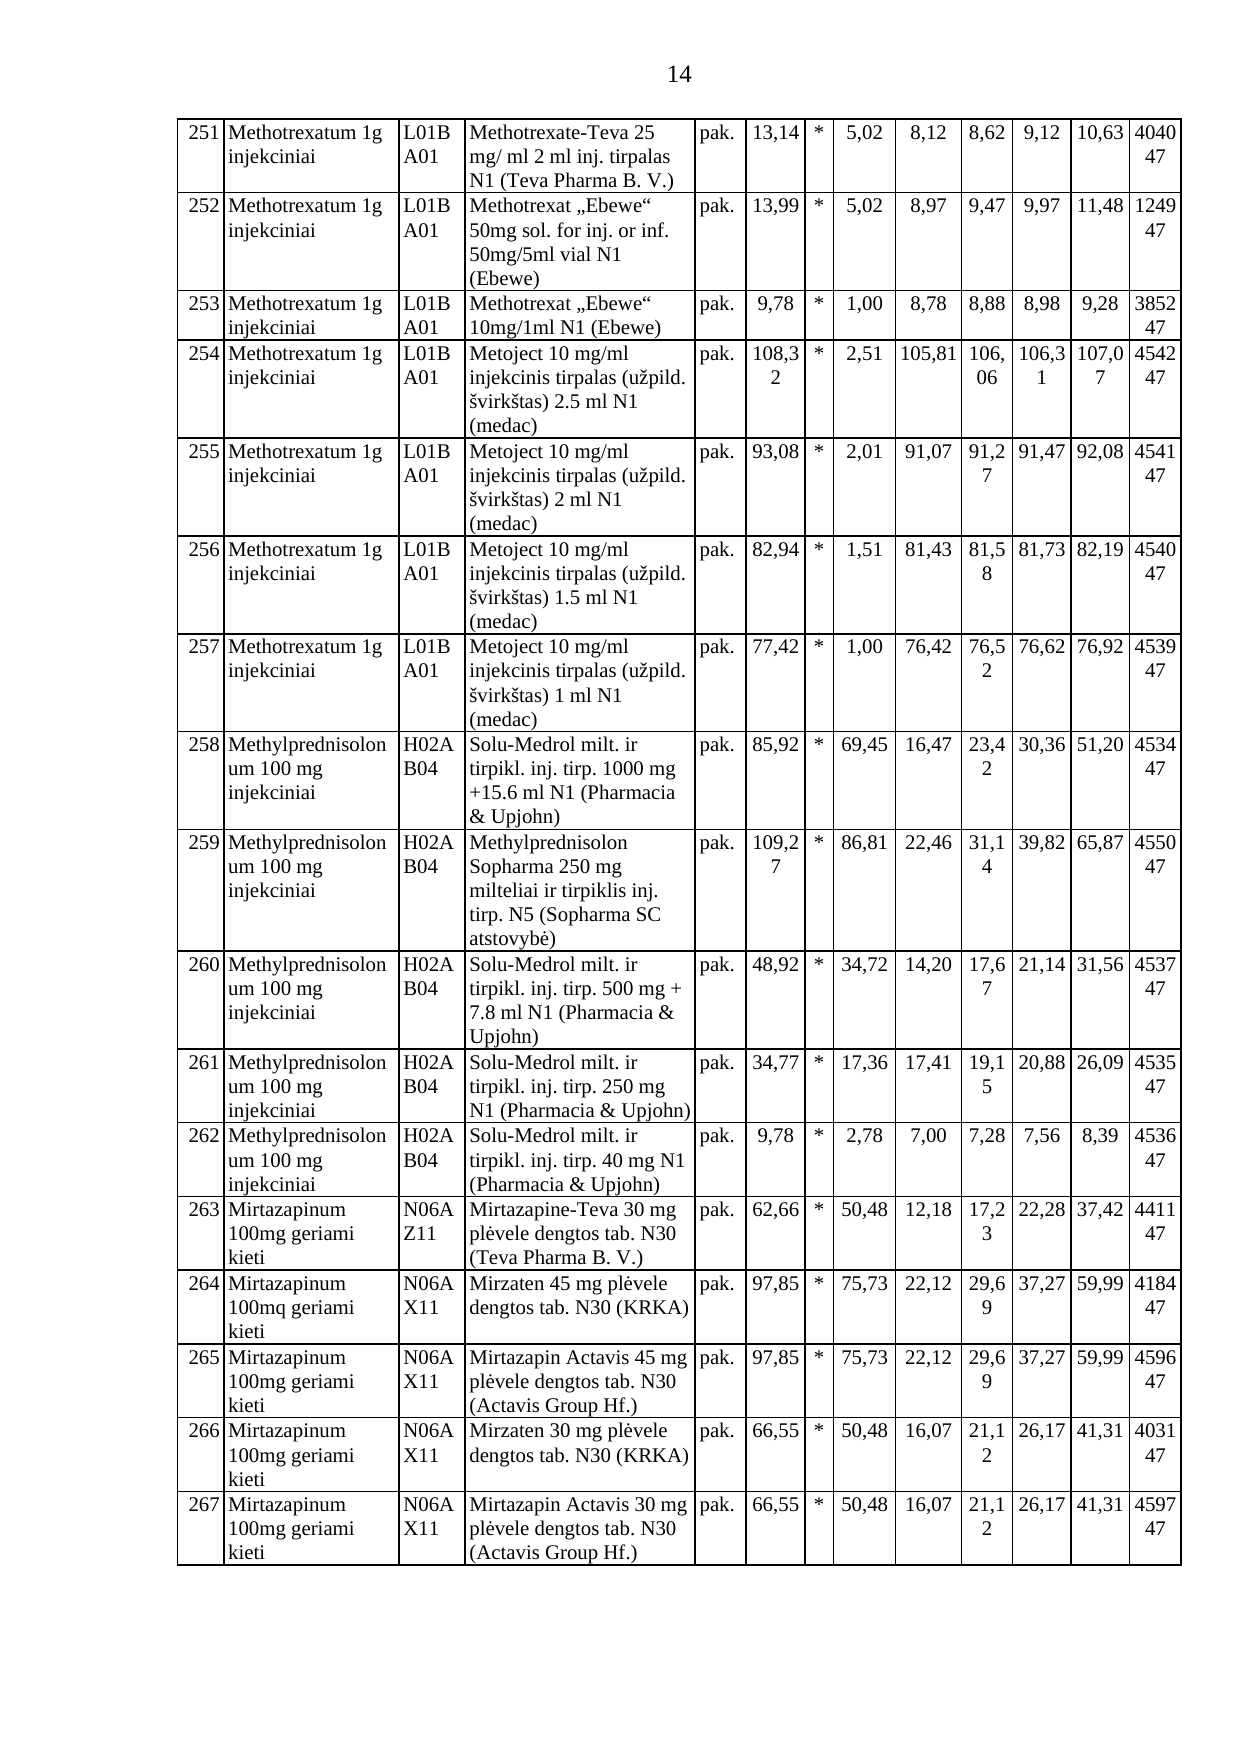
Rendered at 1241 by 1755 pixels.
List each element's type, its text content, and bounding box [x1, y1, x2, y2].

table_cell 22,12 [896, 1345, 961, 1417]
table_cell 1,51 [834, 537, 895, 633]
table_cell H02AB04 [400, 830, 464, 950]
table_cell 16,07 [896, 1418, 961, 1491]
table_cell 264 [178, 1271, 223, 1343]
table_cell 26,17 [1013, 1492, 1070, 1564]
table_cell 50,48 [834, 1418, 895, 1491]
table_cell 16,07 [896, 1492, 961, 1564]
table_cell 13,99 [747, 193, 804, 290]
table_cell 459747 [1130, 1492, 1180, 1564]
table_cell 81,73 [1013, 537, 1070, 633]
table_cell 265 [178, 1345, 223, 1417]
table_cell Methotrexatum 1g injekciniai [225, 537, 398, 633]
table_cell pak. [696, 193, 745, 290]
table_cell 82,94 [747, 537, 804, 633]
table_cell 11,48 [1072, 193, 1129, 290]
table_cell pak. [696, 1345, 745, 1417]
table_cell 253 [178, 291, 223, 339]
table_cell * [806, 1271, 833, 1343]
table_cell * [806, 439, 833, 535]
table_cell pak. [696, 341, 745, 437]
table_cell 22,28 [1013, 1197, 1070, 1269]
table_cell 31,56 [1072, 952, 1129, 1048]
table_cell 77,42 [747, 635, 804, 731]
table_cell 76,42 [896, 635, 961, 731]
table_cell 453647 [1130, 1123, 1180, 1196]
table_cell 8,78 [896, 291, 961, 339]
table_cell pak. [696, 1418, 745, 1491]
table_cell 251 [178, 120, 223, 192]
table_cell 23,42 [962, 732, 1012, 828]
table_cell H02AB04 [400, 1123, 464, 1196]
table_cell 37,27 [1013, 1345, 1070, 1417]
table_cell 21,12 [962, 1492, 1012, 1564]
table_cell 76,52 [962, 635, 1012, 731]
table_cell 59,99 [1072, 1271, 1129, 1343]
table_cell pak. [696, 1123, 745, 1196]
table_cell pak. [696, 830, 745, 950]
table_cell * [806, 1197, 833, 1269]
table_cell 8,98 [1013, 291, 1070, 339]
table_cell pak. [696, 1050, 745, 1122]
table_cell 51,20 [1072, 732, 1129, 828]
table_cell Methotrexatum 1g injekciniai [225, 341, 398, 437]
table_cell 454147 [1130, 439, 1180, 535]
table_cell 106,31 [1013, 341, 1070, 437]
table_cell 81,58 [962, 537, 1012, 633]
table_cell * [806, 830, 833, 950]
table_cell 48,92 [747, 952, 804, 1048]
table_cell 91,27 [962, 439, 1012, 535]
table_cell 86,81 [834, 830, 895, 950]
table_cell 2,01 [834, 439, 895, 535]
table_cell 454047 [1130, 537, 1180, 633]
table_cell 9,28 [1072, 291, 1129, 339]
table_cell 455047 [1130, 830, 1180, 950]
table_cell 9,78 [747, 291, 804, 339]
table_cell * [806, 635, 833, 731]
table_cell 16,47 [896, 732, 961, 828]
table_cell * [806, 952, 833, 1048]
table_cell 403147 [1130, 1418, 1180, 1491]
table_cell L01BA01 [400, 635, 464, 731]
table_cell 252 [178, 193, 223, 290]
table_cell 454247 [1130, 341, 1180, 437]
table_cell 37,27 [1013, 1271, 1070, 1343]
table_cell * [806, 1123, 833, 1196]
table_cell 9,12 [1013, 120, 1070, 192]
table_cell L01BA01 [400, 193, 464, 290]
table_cell 91,07 [896, 439, 961, 535]
table_cell 9,78 [747, 1123, 804, 1196]
table_cell 76,62 [1013, 635, 1070, 731]
table_cell H02AB04 [400, 732, 464, 828]
table_cell * [806, 120, 833, 192]
table_cell 30,36 [1013, 732, 1070, 828]
table_cell 19,15 [962, 1050, 1012, 1122]
table_cell 29,69 [962, 1345, 1012, 1417]
table_cell 31,14 [962, 830, 1012, 950]
table_cell 109,27 [747, 830, 804, 950]
table_cell 8,97 [896, 193, 961, 290]
table_cell Methotrexatum 1g injekciniai [225, 439, 398, 535]
table_cell N06AX11 [400, 1492, 464, 1564]
table_cell 17,41 [896, 1050, 961, 1122]
table_cell 41,31 [1072, 1418, 1129, 1491]
table_cell 441147 [1130, 1197, 1180, 1269]
table_cell 8,62 [962, 120, 1012, 192]
table_cell 8,39 [1072, 1123, 1129, 1196]
table_cell Methylprednisolonum 100 mg injekciniai [225, 732, 398, 828]
table_cell 66,55 [747, 1492, 804, 1564]
table_cell Methotrexatum 1g injekciniai [225, 635, 398, 731]
table_cell 76,92 [1072, 635, 1129, 731]
table_cell pak. [696, 537, 745, 633]
table_cell 20,88 [1013, 1050, 1070, 1122]
table_cell Methylprednisolonum 100 mg injekciniai [225, 952, 398, 1048]
table_cell 65,87 [1072, 830, 1129, 950]
table_cell * [806, 193, 833, 290]
table_cell 5,02 [834, 193, 895, 290]
table_cell 66,55 [747, 1418, 804, 1491]
table_cell pak. [696, 120, 745, 192]
table_cell L01BA01 [400, 439, 464, 535]
table_cell 257 [178, 635, 223, 731]
table_cell Methotrexatum 1g injekciniai [225, 193, 398, 290]
table_cell 7,28 [962, 1123, 1012, 1196]
table_cell 21,14 [1013, 952, 1070, 1048]
table_cell L01BA01 [400, 120, 464, 192]
table_cell 106,06 [962, 341, 1012, 437]
table_cell 82,19 [1072, 537, 1129, 633]
table_cell N06AX11 [400, 1418, 464, 1491]
table_cell 2,78 [834, 1123, 895, 1196]
table_cell Methotrexatum 1g injekciniai [225, 120, 398, 192]
table_cell 260 [178, 952, 223, 1048]
table_cell 69,45 [834, 732, 895, 828]
table_cell 418447 [1130, 1271, 1180, 1343]
table_cell 26,09 [1072, 1050, 1129, 1122]
table_cell N06AX11 [400, 1271, 464, 1343]
table_cell 8,12 [896, 120, 961, 192]
table_cell 13,14 [747, 120, 804, 192]
table_cell 26,17 [1013, 1418, 1070, 1491]
table_cell 2,51 [834, 341, 895, 437]
table_cell 22,12 [896, 1271, 961, 1343]
table_cell 75,73 [834, 1271, 895, 1343]
table_cell N06AZ11 [400, 1197, 464, 1269]
table_cell 124947 [1130, 193, 1180, 290]
table_cell 97,85 [747, 1345, 804, 1417]
table_cell * [806, 341, 833, 437]
table_cell 258 [178, 732, 223, 828]
table_cell 29,69 [962, 1271, 1012, 1343]
table_cell 91,47 [1013, 439, 1070, 535]
table_cell 37,42 [1072, 1197, 1129, 1269]
table_cell 7,00 [896, 1123, 961, 1196]
table_cell pak. [696, 732, 745, 828]
table_cell 404047 [1130, 120, 1180, 192]
table_cell pak. [696, 635, 745, 731]
table_cell * [806, 1492, 833, 1564]
table_cell * [806, 1345, 833, 1417]
table_cell 81,43 [896, 537, 961, 633]
table_cell pak. [696, 291, 745, 339]
table_cell Mirzaten 45 mg plėvele dengtos tab. N30 (KRKA) [466, 1271, 694, 1343]
table_cell 34,72 [834, 952, 895, 1048]
table_cell 14,20 [896, 952, 961, 1048]
table_cell * [806, 537, 833, 633]
table_cell N06AX11 [400, 1345, 464, 1417]
table_cell 17,23 [962, 1197, 1012, 1269]
table_cell 92,08 [1072, 439, 1129, 535]
table_cell L01BA01 [400, 537, 464, 633]
table_cell 75,73 [834, 1345, 895, 1417]
table_cell 256 [178, 537, 223, 633]
table_cell 9,97 [1013, 193, 1070, 290]
table_cell 50,48 [834, 1197, 895, 1269]
table_cell L01BA01 [400, 341, 464, 437]
table_cell 59,99 [1072, 1345, 1129, 1417]
table_cell pak. [696, 1271, 745, 1343]
table_cell H02AB04 [400, 952, 464, 1048]
table_cell 107,07 [1072, 341, 1129, 437]
table_cell 108,32 [747, 341, 804, 437]
table_cell 263 [178, 1197, 223, 1269]
table_cell 62,66 [747, 1197, 804, 1269]
table_cell 259 [178, 830, 223, 950]
table_cell 39,82 [1013, 830, 1070, 950]
table_cell * [806, 732, 833, 828]
table_cell 93,08 [747, 439, 804, 535]
table_cell 453747 [1130, 952, 1180, 1048]
table_cell 453947 [1130, 635, 1180, 731]
table_cell pak. [696, 439, 745, 535]
table_cell 453547 [1130, 1050, 1180, 1122]
table_cell 41,31 [1072, 1492, 1129, 1564]
table_cell H02AB04 [400, 1050, 464, 1122]
table_cell pak. [696, 952, 745, 1048]
table_cell 97,85 [747, 1271, 804, 1343]
table_cell 8,88 [962, 291, 1012, 339]
table_cell 255 [178, 439, 223, 535]
table_cell 85,92 [747, 732, 804, 828]
table_cell 17,67 [962, 952, 1012, 1048]
table_cell 12,18 [896, 1197, 961, 1269]
table_cell 459647 [1130, 1345, 1180, 1417]
table_cell 50,48 [834, 1492, 895, 1564]
table_cell 1,00 [834, 291, 895, 339]
table_cell 105,81 [896, 341, 961, 437]
table_cell 267 [178, 1492, 223, 1564]
table_cell Mirzaten 30 mg plėvele dengtos tab. N30 (KRKA) [466, 1418, 694, 1491]
table_cell 9,47 [962, 193, 1012, 290]
table_cell * [806, 291, 833, 339]
table_cell 21,12 [962, 1418, 1012, 1491]
table_cell 10,63 [1072, 120, 1129, 192]
table_cell 1,00 [834, 635, 895, 731]
table_cell * [806, 1050, 833, 1122]
table_cell 254 [178, 341, 223, 437]
table_cell * [806, 1418, 833, 1491]
table_cell 22,46 [896, 830, 961, 950]
table_cell 261 [178, 1050, 223, 1122]
table_cell 262 [178, 1123, 223, 1196]
table_cell 34,77 [747, 1050, 804, 1122]
table_cell pak. [696, 1197, 745, 1269]
table_cell 453447 [1130, 732, 1180, 828]
table_cell 17,36 [834, 1050, 895, 1122]
table_cell 5,02 [834, 120, 895, 192]
table_cell Methylprednisolonum 100 mg injekciniai [225, 830, 398, 950]
table_cell 266 [178, 1418, 223, 1491]
table_cell pak. [696, 1492, 745, 1564]
table_cell 7,56 [1013, 1123, 1070, 1196]
